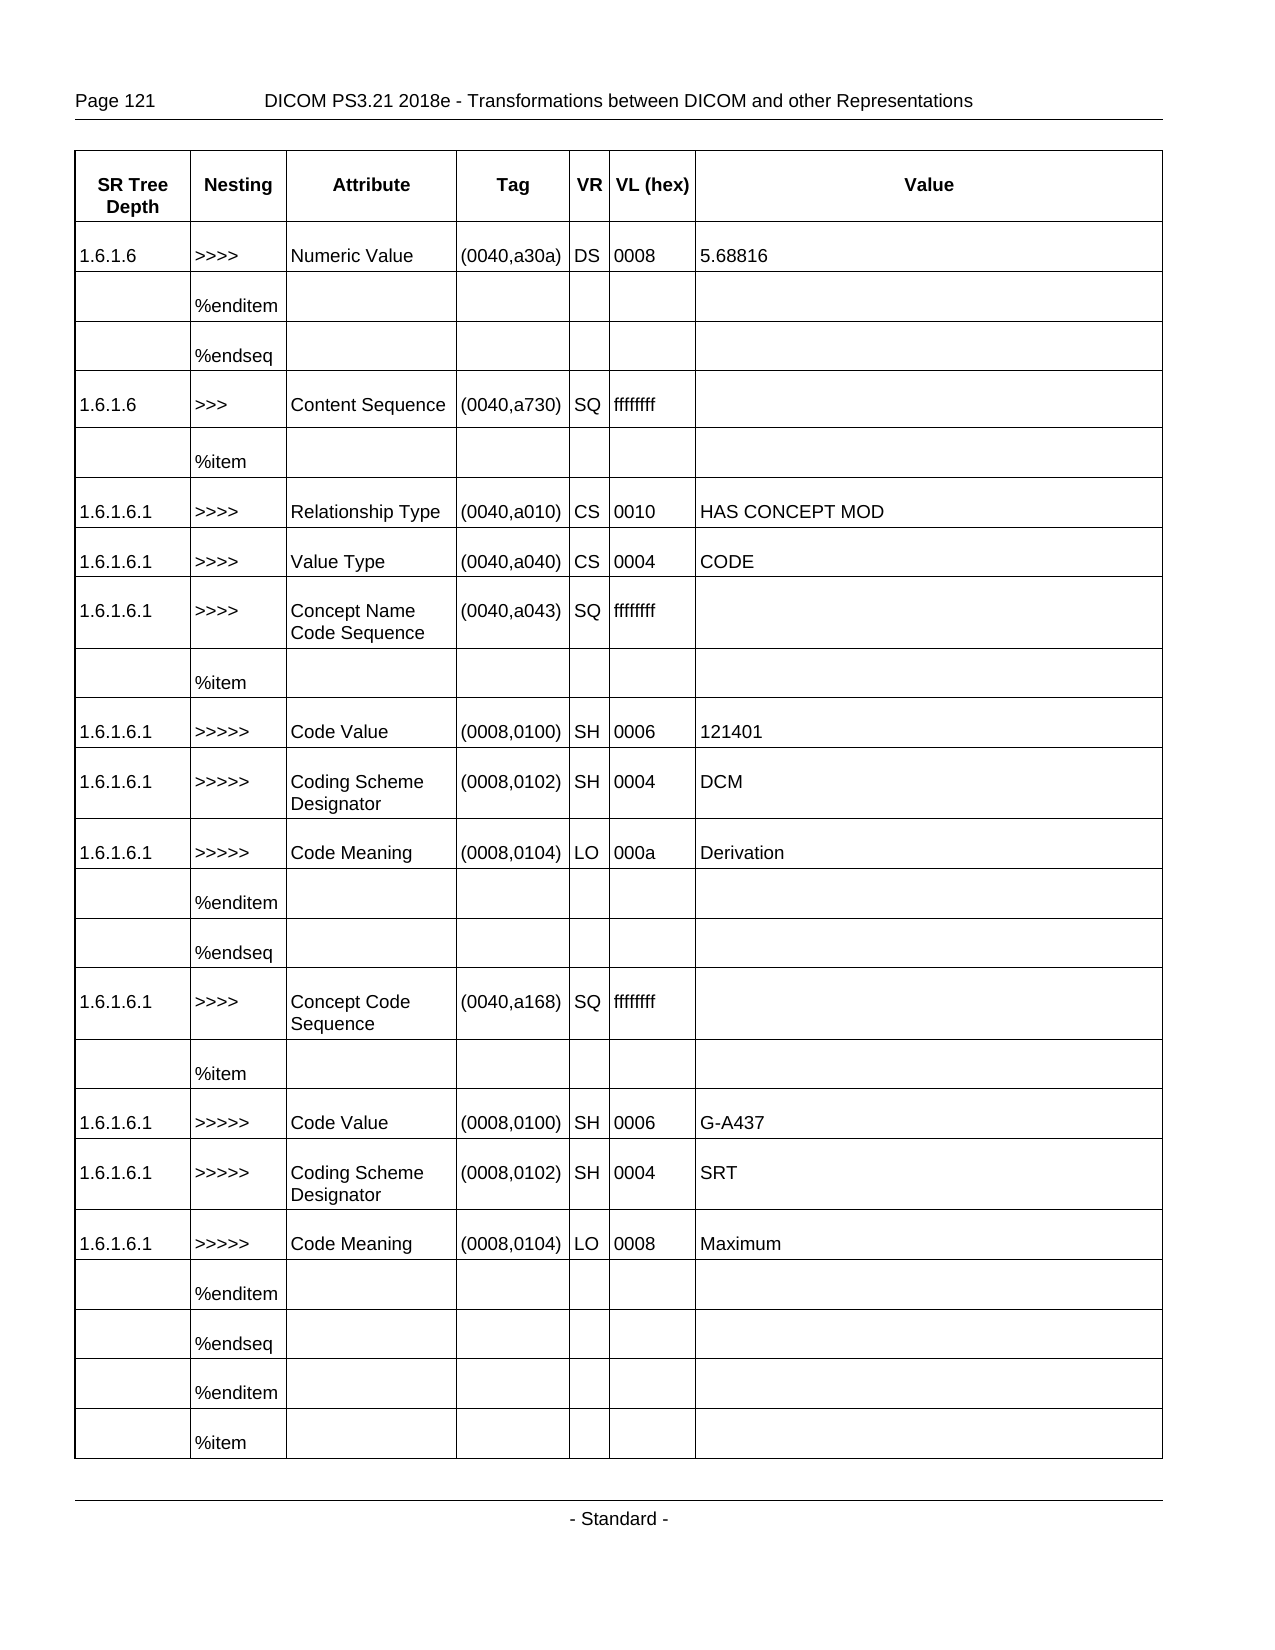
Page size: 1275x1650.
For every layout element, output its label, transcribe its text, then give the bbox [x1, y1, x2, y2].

table_cell 1.6.1.6.1 [76, 1210, 190, 1259]
table_cell 1.6.1.6 [76, 222, 190, 271]
table_cell (0008,0102) [457, 1139, 569, 1209]
table_cell 1.6.1.6.1 [76, 528, 190, 576]
table_cell Content Sequence [287, 371, 456, 427]
table_cell %endseq [191, 1310, 286, 1358]
table_cell [287, 919, 456, 967]
table_cell %item [191, 649, 286, 697]
table_cell [696, 1040, 1162, 1088]
table_cell [570, 1409, 609, 1457]
table_cell CS [570, 478, 609, 527]
table_cell [287, 1260, 456, 1308]
table_cell [457, 1040, 569, 1088]
table_cell %endseq [191, 322, 286, 370]
table_cell [610, 322, 695, 370]
table_cell 0004 [610, 528, 695, 576]
table_cell 0006 [610, 1089, 695, 1138]
table_cell [76, 1260, 190, 1308]
table_cell Coding Scheme Designator [287, 748, 456, 818]
table_cell >>>>> [191, 819, 286, 868]
table_cell [610, 1040, 695, 1088]
table_cell 121401 [696, 698, 1162, 747]
table_cell >>>>> [191, 1139, 286, 1209]
table_cell [570, 919, 609, 967]
table_cell [76, 1310, 190, 1358]
table_cell %item [191, 1040, 286, 1088]
table_cell SH [570, 748, 609, 818]
table_header SR Tree Depth [76, 151, 190, 221]
table_cell >>>>> [191, 698, 286, 747]
table_cell [570, 1310, 609, 1358]
table_cell HAS CONCEPT MOD [696, 478, 1162, 527]
table_cell [457, 919, 569, 967]
table_cell [610, 428, 695, 477]
table_cell DCM [696, 748, 1162, 818]
table_cell [696, 649, 1162, 697]
table_cell ffffffff [610, 968, 695, 1038]
table_cell Derivation [696, 819, 1162, 868]
table_cell 1.6.1.6 [76, 371, 190, 427]
table_cell SH [570, 698, 609, 747]
table_cell [287, 1040, 456, 1088]
table_cell %enditem [191, 1359, 286, 1408]
table_cell [457, 428, 569, 477]
table_cell [76, 649, 190, 697]
table_header Nesting [191, 151, 286, 221]
table_cell SQ [570, 577, 609, 647]
table_cell >>>> [191, 478, 286, 527]
table_cell [696, 371, 1162, 427]
table_cell Coding Scheme Designator [287, 1139, 456, 1209]
table_cell Numeric Value [287, 222, 456, 271]
table_cell [610, 1409, 695, 1457]
table_cell >>>>> [191, 1089, 286, 1138]
table_header Tag [457, 151, 569, 221]
table_cell Code Value [287, 1089, 456, 1138]
table_cell 1.6.1.6.1 [76, 478, 190, 527]
table_cell [570, 1040, 609, 1088]
table_cell %item [191, 1409, 286, 1457]
table_cell LO [570, 1210, 609, 1259]
table_cell 0004 [610, 1139, 695, 1209]
table_header Attribute [287, 151, 456, 221]
table_cell 0008 [610, 1210, 695, 1259]
table_cell Code Value [287, 698, 456, 747]
table_cell [287, 1409, 456, 1457]
table_cell 1.6.1.6.1 [76, 1089, 190, 1138]
table_cell %item [191, 428, 286, 477]
table_cell [696, 1409, 1162, 1457]
table_cell (0040,a730) [457, 371, 569, 427]
table_cell [457, 869, 569, 917]
table_cell [287, 869, 456, 917]
table_cell 1.6.1.6.1 [76, 748, 190, 818]
table_cell >>>> [191, 222, 286, 271]
table_cell [76, 272, 190, 321]
table_cell ffffffff [610, 577, 695, 647]
table_cell [457, 1409, 569, 1457]
table_cell (0008,0100) [457, 1089, 569, 1138]
table_cell 0004 [610, 748, 695, 818]
table_cell ffffffff [610, 371, 695, 427]
table_cell [570, 869, 609, 917]
table_header VR [570, 151, 609, 221]
table_cell [570, 272, 609, 321]
table_cell 0008 [610, 222, 695, 271]
table_cell (0040,a043) [457, 577, 569, 647]
table_cell [696, 272, 1162, 321]
table_cell [457, 1359, 569, 1408]
table_cell LO [570, 819, 609, 868]
table_cell [610, 1260, 695, 1308]
table_cell [76, 1359, 190, 1408]
table_cell 1.6.1.6.1 [76, 1139, 190, 1209]
table_cell [76, 1409, 190, 1457]
table_cell %endseq [191, 919, 286, 967]
table_cell Code Meaning [287, 1210, 456, 1259]
table_cell [696, 1260, 1162, 1308]
table_cell [287, 322, 456, 370]
table_cell Maximum [696, 1210, 1162, 1259]
table_cell Concept Name Code Sequence [287, 577, 456, 647]
table_cell SRT [696, 1139, 1162, 1209]
table_cell [570, 649, 609, 697]
table_cell [696, 577, 1162, 647]
table_cell [76, 1040, 190, 1088]
table_cell [457, 649, 569, 697]
table_cell (0008,0102) [457, 748, 569, 818]
table_cell [696, 1359, 1162, 1408]
table_cell (0008,0100) [457, 698, 569, 747]
table_cell SQ [570, 968, 609, 1038]
table_cell [457, 322, 569, 370]
table_cell SH [570, 1089, 609, 1138]
table_cell [287, 1310, 456, 1358]
table_cell [696, 869, 1162, 917]
table_cell G-A437 [696, 1089, 1162, 1138]
table_header Value [696, 151, 1162, 221]
table_cell [76, 428, 190, 477]
table_cell 1.6.1.6.1 [76, 698, 190, 747]
table_cell %enditem [191, 1260, 286, 1308]
table_cell >>> [191, 371, 286, 427]
table_cell [696, 968, 1162, 1038]
table_cell %enditem [191, 869, 286, 917]
table_cell Code Meaning [287, 819, 456, 868]
table_cell [610, 869, 695, 917]
table_cell [570, 1260, 609, 1308]
table_cell 1.6.1.6.1 [76, 819, 190, 868]
table_cell %enditem [191, 272, 286, 321]
table_cell (0040,a30a) [457, 222, 569, 271]
table_cell 0010 [610, 478, 695, 527]
table_cell [610, 1310, 695, 1358]
table_cell CS [570, 528, 609, 576]
table_cell (0008,0104) [457, 819, 569, 868]
table_cell (0040,a040) [457, 528, 569, 576]
table_cell SQ [570, 371, 609, 427]
table_cell [610, 919, 695, 967]
table_cell 000a [610, 819, 695, 868]
table_cell [76, 919, 190, 967]
table_cell [76, 869, 190, 917]
table_header VL (hex) [610, 151, 695, 221]
table_cell (0040,a010) [457, 478, 569, 527]
table_cell [287, 649, 456, 697]
table_cell [696, 1310, 1162, 1358]
table_cell [287, 272, 456, 321]
table_cell SH [570, 1139, 609, 1209]
table_cell [457, 1260, 569, 1308]
table_cell Relationship Type [287, 478, 456, 527]
table_cell >>>> [191, 577, 286, 647]
table_cell >>>>> [191, 1210, 286, 1259]
table_cell (0008,0104) [457, 1210, 569, 1259]
table_cell >>>> [191, 528, 286, 576]
table_cell 0006 [610, 698, 695, 747]
table_cell [610, 272, 695, 321]
table_cell [457, 272, 569, 321]
table_cell [457, 1310, 569, 1358]
table_cell [696, 322, 1162, 370]
table_cell CODE [696, 528, 1162, 576]
table_cell 5.68816 [696, 222, 1162, 271]
table_cell >>>> [191, 968, 286, 1038]
table_cell DS [570, 222, 609, 271]
table_cell [696, 919, 1162, 967]
table_cell [76, 322, 190, 370]
table_cell >>>>> [191, 748, 286, 818]
table_cell [610, 1359, 695, 1408]
table_cell [570, 322, 609, 370]
table_cell [696, 428, 1162, 477]
table_cell [287, 1359, 456, 1408]
table_cell Value Type [287, 528, 456, 576]
table_cell (0040,a168) [457, 968, 569, 1038]
table_cell [570, 1359, 609, 1408]
table_cell [570, 428, 609, 477]
table_cell 1.6.1.6.1 [76, 577, 190, 647]
table_cell [287, 428, 456, 477]
table_cell Concept Code Sequence [287, 968, 456, 1038]
table_cell 1.6.1.6.1 [76, 968, 190, 1038]
table_cell [610, 649, 695, 697]
